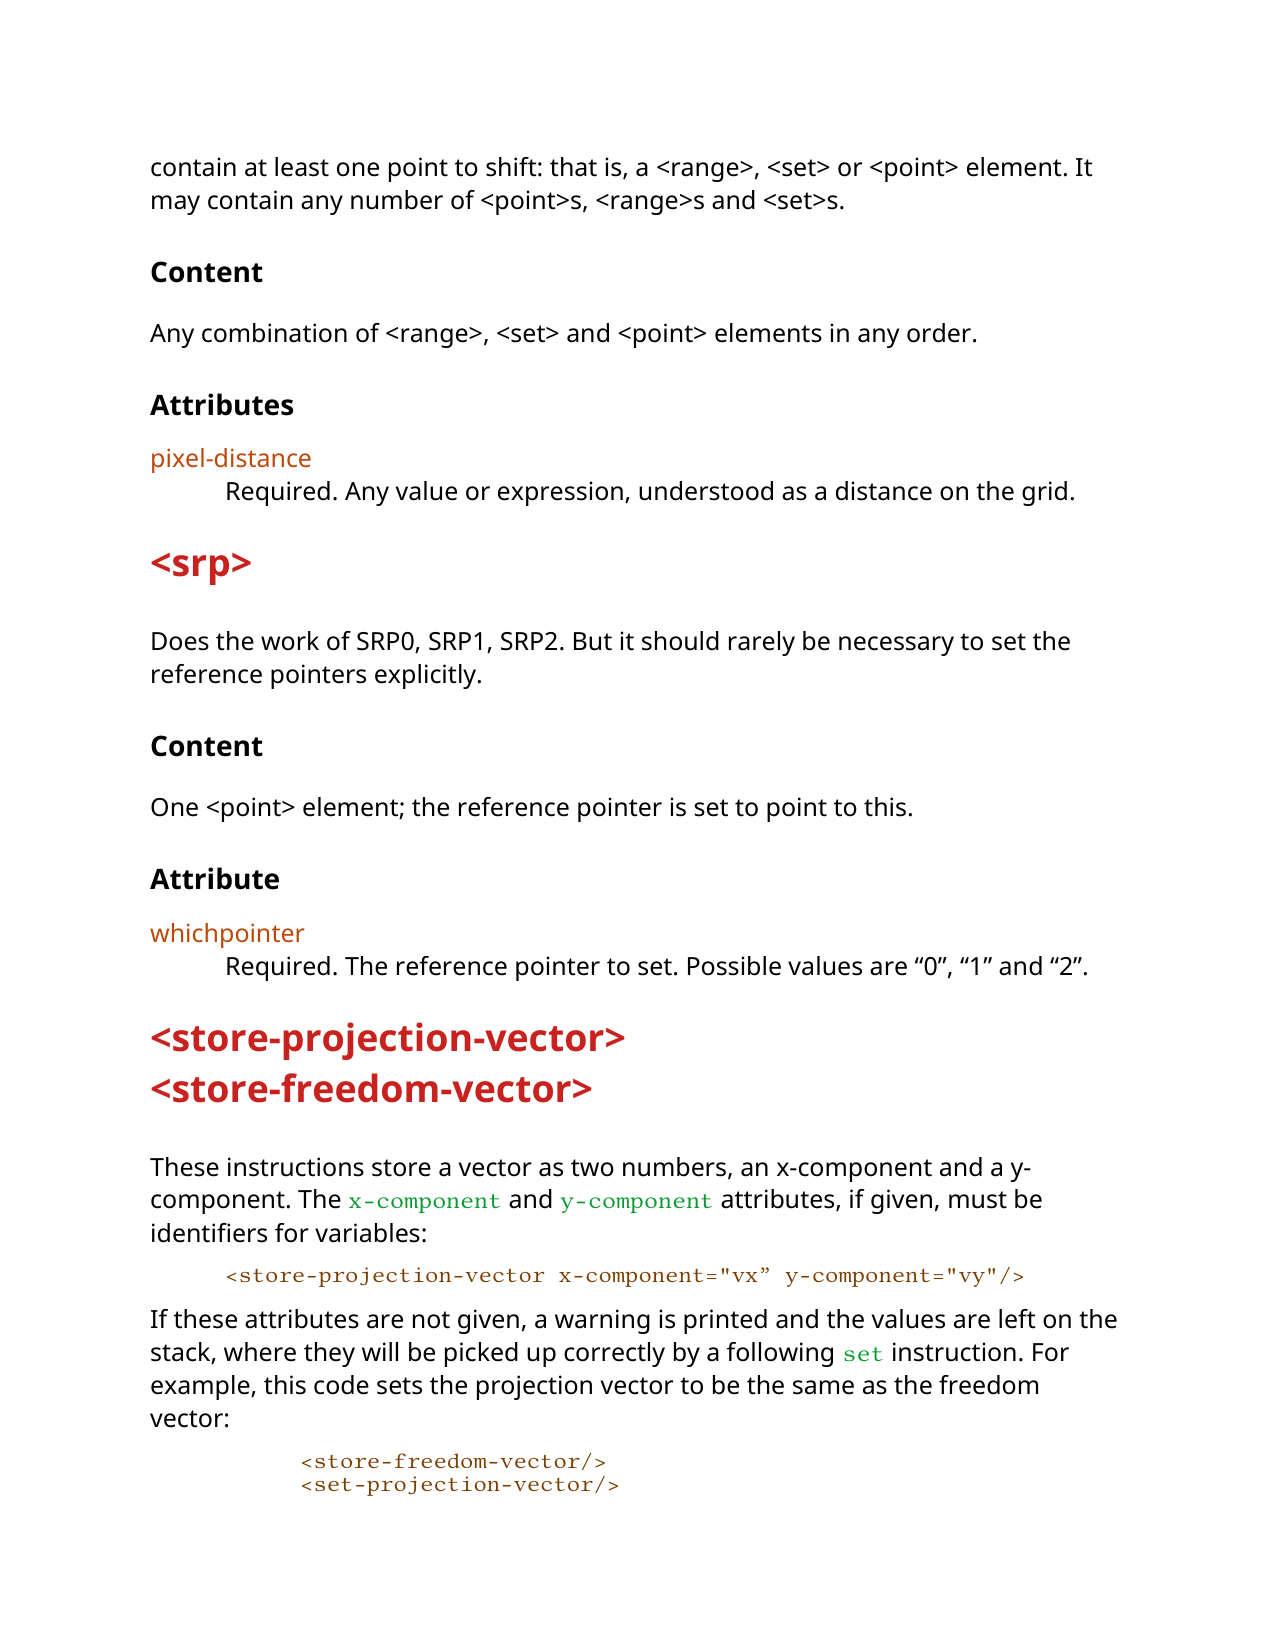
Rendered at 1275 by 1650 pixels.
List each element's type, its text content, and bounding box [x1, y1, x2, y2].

text pixel-distance [150, 441, 1125, 474]
text whichpointer [150, 916, 1125, 949]
text If these attributes are not given, a warning is printed and the values are left on the stack, where they will be picked up correctly by a following set instruction. For example, this code sets the projection vector to be the same as the freedom vector: [150, 1302, 1125, 1434]
subtitle Attribute [150, 859, 1125, 898]
subtitle <store-projection-vector> <store-freedom-vector> [150, 1011, 1125, 1113]
text These instructions store a vector as two numbers, an x-component and a y-component. The x-component and y-component attributes, if given, must be identifiers for variables: [150, 1149, 1125, 1249]
subtitle Content [150, 726, 1125, 765]
text contain at least one point to shift: that is, a <range>, <set> or <point> element. It may contain any number of <point>s, <range>s and <set>s. [150, 150, 1125, 216]
text Required. Any value or expression, understood as a distance on the grid. [225, 474, 1125, 507]
subtitle <srp> [150, 537, 1125, 588]
subtitle Attributes [150, 385, 1125, 423]
text One <point> element; the reference pointer is set to point to this. [150, 790, 1125, 823]
text Does the work of SRP0, SRP1, SRP2. But it should rarely be necessary to set the reference pointers explicitly. [150, 624, 1125, 690]
text <store-freedom-vector/> <set-projection-vector/> [300, 1449, 1125, 1497]
text <store-projection-vector x-component="vx” y-component="vy"/> [225, 1264, 1125, 1287]
text Required. The reference pointer to set. Possible values are “0”, “1” and “2”. [225, 949, 1125, 982]
subtitle Content [150, 252, 1125, 290]
text Any combination of <range>, <set> and <point> elements in any order. [150, 316, 1125, 349]
